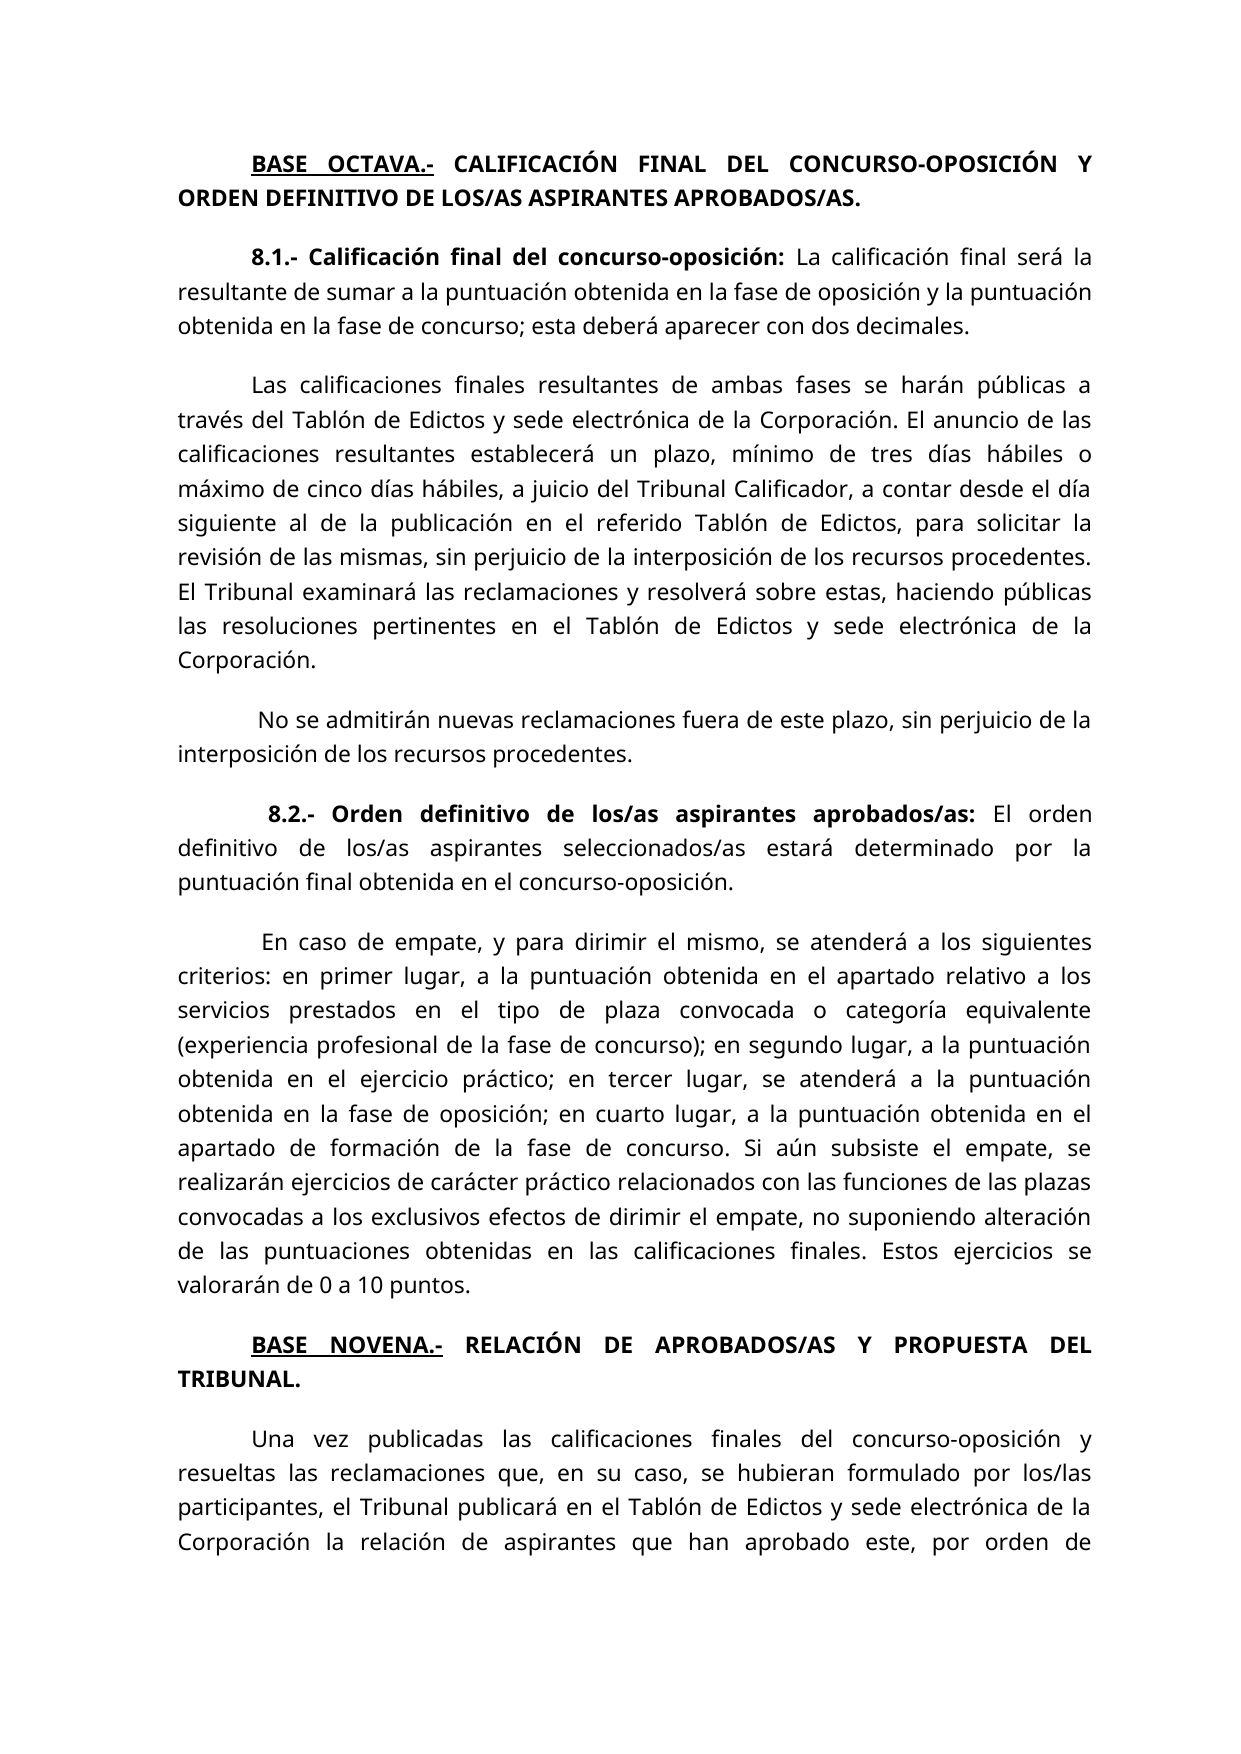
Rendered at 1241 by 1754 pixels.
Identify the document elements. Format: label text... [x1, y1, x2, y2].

text 8.2.- Orden definitivo de los/as aspirantes aprobados/as: El orden definitivo de los/as aspirantes seleccionados/as estará determinado por la puntuación final obtenida en el concurso-oposición. [177, 798, 1093, 898]
text En caso de empate, y para dirimir el mismo, se atenderá a los siguientes criterios: en primer lugar, a la puntuación obtenida en el apartado relativo a los servicios prestados en el tipo de plaza convocada o categoría equivalente (experiencia profesional de la fase de concurso); en segundo lugar, a la puntuación obtenida en el ejercicio práctico; en tercer lugar, se atenderá a la puntuación obtenida en la fase de oposición; en cuarto lugar, a la puntuación obtenida en el apartado de formación de la fase de concurso. Si aún subsiste el empate, se realizarán ejercicios de carácter práctico relacionados con las funciones de las plazas convocadas a los exclusivos efectos de dirimir el empate, no suponiendo alteración de las puntuaciones obtenidas en las calificaciones finales. Estos ejercicios se valorarán de 0 a 10 puntos. [177, 926, 1093, 1301]
text Las calificaciones finales resultantes de ambas fases se harán públicas a través del Tablón de Edictos y sede electrónica de la Corporación. El anuncio de las calificaciones resultantes establecerá un plazo, mínimo de tres días hábiles o máximo de cinco días hábiles, a juicio del Tribunal Calificador, a contar desde el día siguiente al de la publicación en el referido Tablón de Edictos, para solicitar la revisión de las mismas, sin perjuicio de la interposición de los recursos procedentes. El Tribunal examinará las reclamaciones y resolverá sobre estas, haciendo públicas las resoluciones pertinentes en el Tablón de Edictos y sede electrónica de la Corporación. [177, 369, 1093, 676]
text No se admitirán nuevas reclamaciones fuera de este plazo, sin perjuicio de la interposición de los recursos procedentes. [177, 704, 1093, 769]
text BASE OCTAVA.- CALIFICACIÓN FINAL DEL CONCURSO-OPOSICIÓN Y ORDEN DEFINITIVO DE LOS/AS ASPIRANTES APROBADOS/AS. [177, 148, 1093, 213]
text 8.1.- Calificación final del concurso-oposición: La calificación final será la resultante de sumar a la puntuación obtenida en la fase de oposición y la puntuación obtenida en la fase de concurso; esta deberá aparecer con dos decimales. [177, 241, 1093, 341]
text BASE NOVENA.- RELACIÓN DE APROBADOS/AS Y PROPUESTA DEL TRIBUNAL. [177, 1329, 1093, 1394]
text Una vez publicadas las calificaciones finales del concurso-oposición y resueltas las reclamaciones que, en su caso, se hubieran formulado por los/las participantes, el Tribunal publicará en el Tablón de Edictos y sede electrónica de la Corporación la relación de aspirantes que han aprobado este, por orden de [177, 1423, 1093, 1557]
